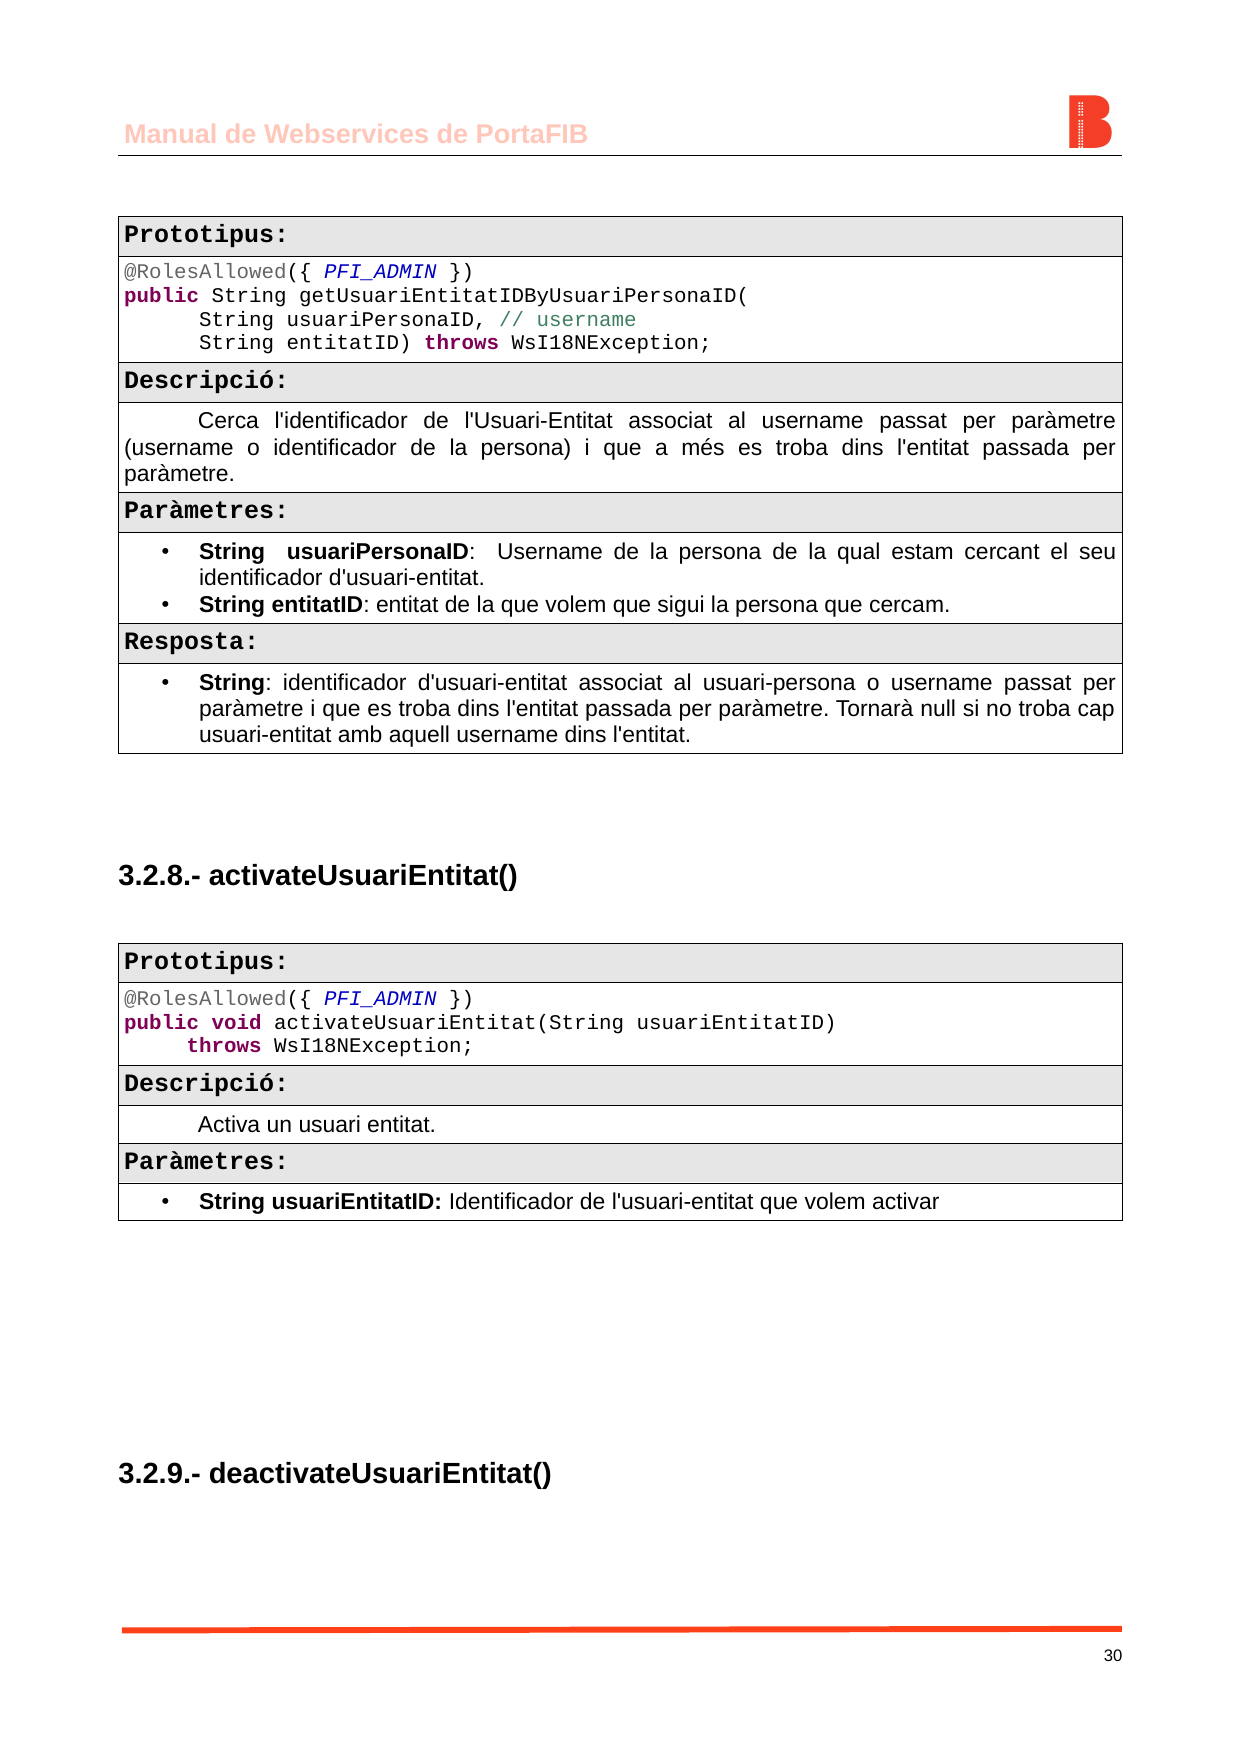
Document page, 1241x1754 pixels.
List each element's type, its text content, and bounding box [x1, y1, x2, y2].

table_header Prototipus: [119, 944, 1122, 982]
subtitle activateUsuariEntitat() [118, 857, 1122, 891]
table_cell Paràmetres: [119, 1144, 1122, 1182]
table_cell String usuariPersonaID: Username de la persona de la qual estam cercant el seu identificador d'usuari-entitat. String entitatID: entitat de la que volem que sigui la persona que cercam. [119, 533, 1122, 623]
table_cell String: identificador d'usuari-entitat associat al usuari-persona o username passat per paràmetre i que es troba dins l'entitat passada per paràmetre. Tornarà null si no troba cap usuari-entitat amb aquell username dins l'entitat. [119, 664, 1122, 753]
table_cell Resposta: [119, 624, 1122, 663]
table_cell Descripció: [119, 363, 1122, 402]
table_cell Cerca l'identificador de l'Usuari-Entitat associat al username passat per paràmetre (username o identificador de la persona) i que a més es troba dins l'entitat passada per paràmetre. [119, 403, 1122, 492]
table_cell Descripció: [119, 1066, 1122, 1105]
table_cell Paràmetres: [119, 493, 1122, 532]
table_cell @RolesAllowed({ PFI_ADMIN }) public void activateUsuariEntitat(String usuariEntitatID) throws WsI18NException; [119, 983, 1122, 1065]
table_header Prototipus: [119, 217, 1122, 256]
picture [1063, 94, 1117, 150]
table_cell Activa un usuari entitat. [119, 1106, 1122, 1143]
table_cell String usuariEntitatID: Identificador de l'usuari-entitat que volem activar [119, 1184, 1122, 1220]
table_cell @RolesAllowed({ PFI_ADMIN }) public String getUsuariEntitatIDByUsuariPersonaID( String usuariPersonaID, // username String entitatID) throws WsI18NException; [119, 257, 1122, 362]
subtitle deactivateUsuariEntitat() [118, 1456, 1122, 1490]
